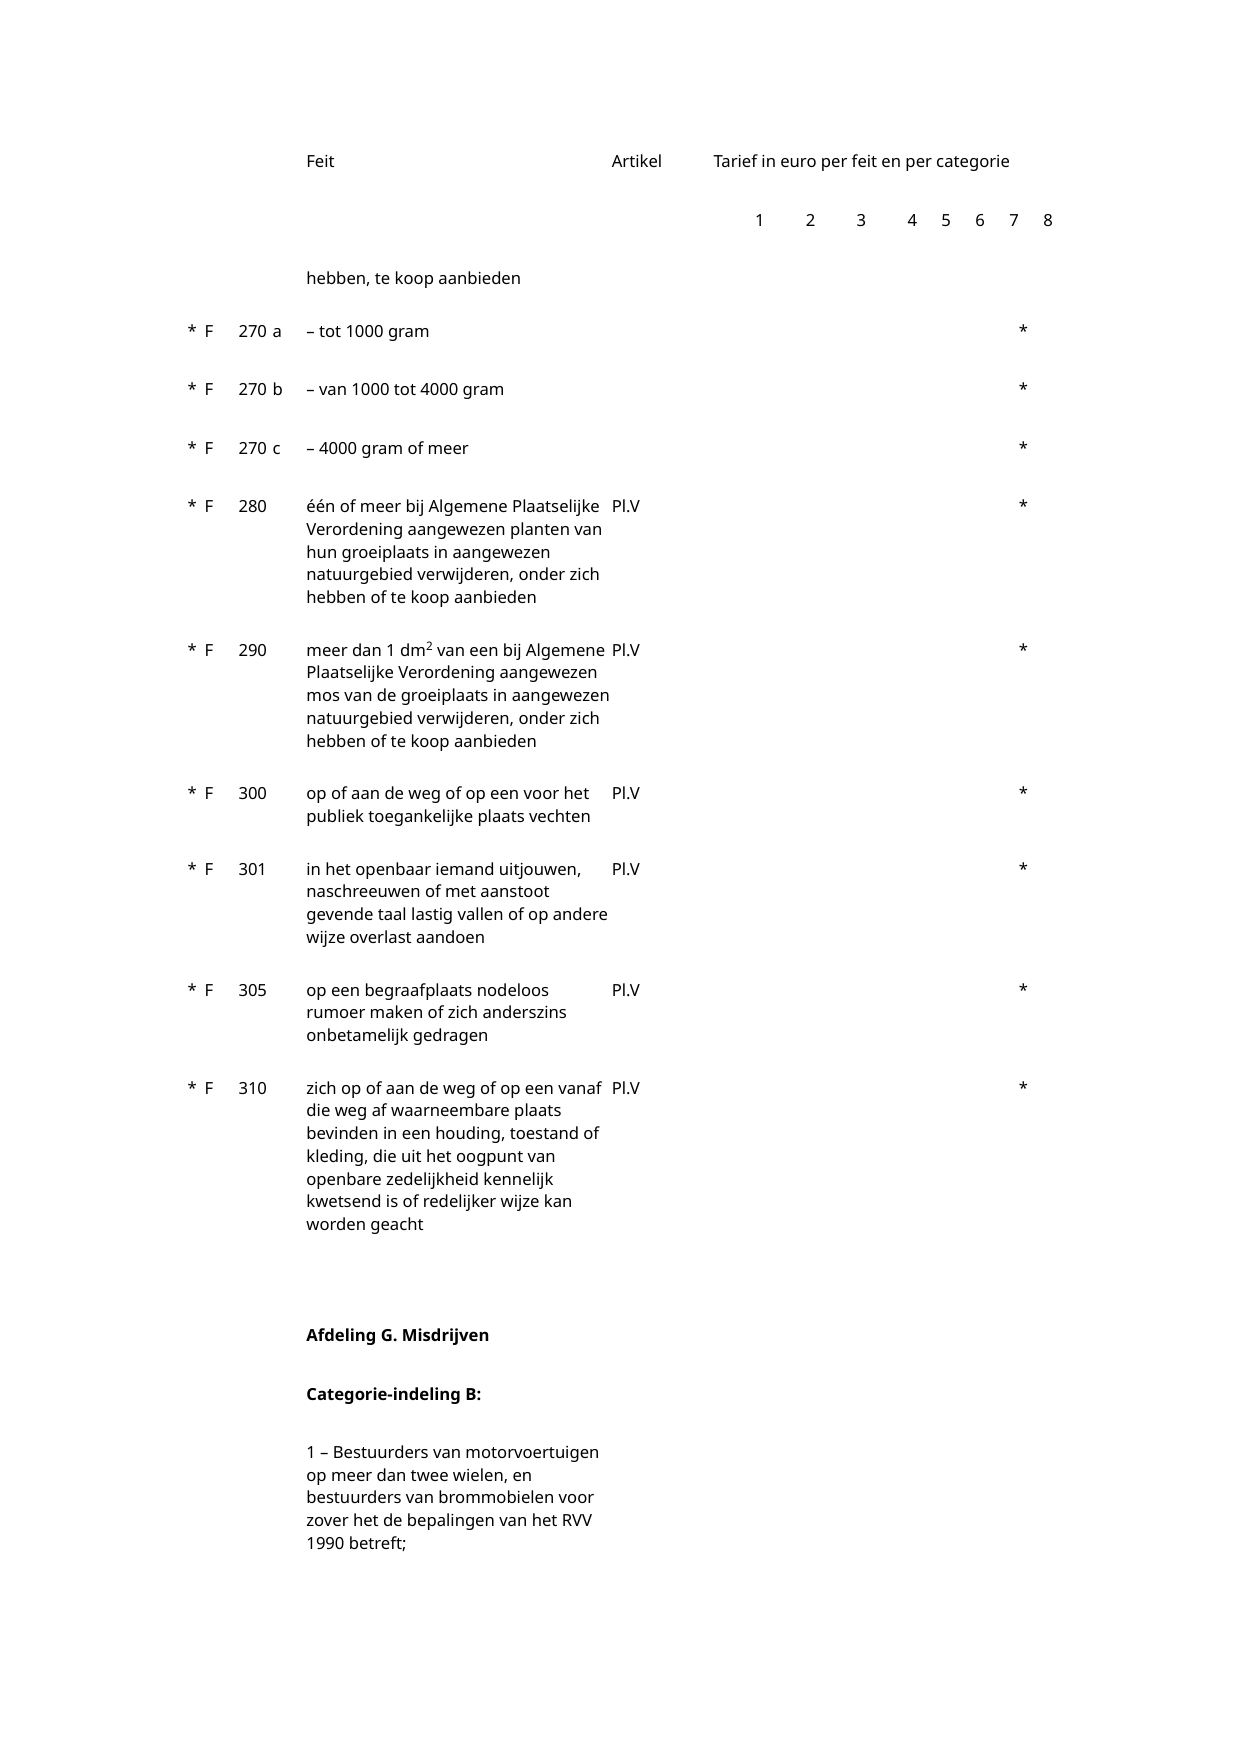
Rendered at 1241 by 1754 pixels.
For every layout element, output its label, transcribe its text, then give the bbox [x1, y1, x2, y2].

table_cell [764, 1441, 815, 1584]
table_cell [985, 1265, 1019, 1324]
table_cell [917, 858, 951, 978]
table_cell [866, 858, 917, 978]
table_cell * [1019, 495, 1053, 638]
table_cell [272, 267, 306, 319]
table_cell [866, 320, 917, 378]
table_cell * [188, 320, 204, 378]
table_cell 305 [238, 978, 272, 1076]
table_cell [713, 1441, 764, 1584]
table_cell [917, 1265, 951, 1324]
table_cell [713, 1382, 764, 1441]
table_cell [272, 495, 306, 638]
table_cell [951, 267, 985, 319]
table_cell F [204, 378, 238, 436]
table_cell [1019, 1441, 1053, 1584]
table_cell 1 – Bestuurders van motorvoertuigen op meer dan twee wielen, en bestuurders van brommobielen voor zover het de bepalingen van het RVV 1990 betreft; [306, 1441, 612, 1584]
table_cell [713, 495, 764, 638]
table_cell 3 [815, 209, 866, 267]
table_cell [188, 1441, 204, 1584]
table_cell [815, 1265, 866, 1324]
table_cell [951, 782, 985, 857]
table_cell 2 [764, 209, 815, 267]
table_cell * [1019, 436, 1053, 495]
table_cell [866, 1076, 917, 1265]
table_cell [713, 1265, 764, 1324]
table_cell [815, 1076, 866, 1265]
table_cell [272, 1265, 306, 1324]
table_cell [713, 320, 764, 378]
table_cell F [204, 782, 238, 857]
table_cell [612, 436, 713, 495]
table_cell [815, 782, 866, 857]
table_cell [815, 378, 866, 436]
table_header Artikel [612, 150, 713, 208]
table_cell 280 [238, 495, 272, 638]
table_cell [985, 1324, 1019, 1382]
table_cell * [1019, 320, 1053, 378]
table_cell [951, 1441, 985, 1584]
table_header [238, 150, 272, 208]
table_cell [917, 495, 951, 638]
table_cell 4 [866, 209, 917, 267]
table_cell [951, 378, 985, 436]
table_cell [272, 1076, 306, 1265]
table_cell [188, 209, 204, 267]
table_cell [764, 1265, 815, 1324]
table_cell F [204, 1076, 238, 1265]
table_cell [917, 1076, 951, 1265]
table_cell [917, 436, 951, 495]
table_cell in het openbaar iemand uitjouwen, naschreeuwen of met aanstoot gevende taal lastig vallen of op andere wijze overlast aandoen [306, 858, 612, 978]
table_cell 1 [713, 209, 764, 267]
table_cell a [272, 320, 306, 378]
table_cell [713, 858, 764, 978]
table_cell [815, 495, 866, 638]
table_cell [985, 378, 1019, 436]
table_cell [985, 436, 1019, 495]
table_cell [951, 320, 985, 378]
table_cell [951, 858, 985, 978]
table_cell [272, 858, 306, 978]
table_cell * [188, 782, 204, 857]
table_cell [985, 782, 1019, 857]
table_cell [764, 320, 815, 378]
table_cell F [204, 858, 238, 978]
table_cell [917, 267, 951, 319]
table_cell [204, 1441, 238, 1584]
table_cell [866, 436, 917, 495]
table_cell één of meer bij Algemene Plaatselijke Verordening aangewezen planten van hun groeiplaats in aangewezen natuurgebied verwijderen, onder zich hebben of te koop aanbieden [306, 495, 612, 638]
table_cell [238, 209, 272, 267]
table_cell [815, 639, 866, 782]
table_cell 5 [917, 209, 951, 267]
table_cell * [1019, 378, 1053, 436]
table_cell [917, 320, 951, 378]
table_cell * [1019, 639, 1053, 782]
table_cell [272, 782, 306, 857]
table_cell [204, 1324, 238, 1382]
table_cell [272, 639, 306, 782]
table_cell [764, 1382, 815, 1441]
table_cell [764, 639, 815, 782]
table_cell [272, 1382, 306, 1441]
table_cell 270 [238, 436, 272, 495]
table_cell [764, 267, 815, 319]
table_cell 8 [1019, 209, 1053, 267]
table_cell [985, 858, 1019, 978]
table_cell [866, 378, 917, 436]
table_cell F [204, 978, 238, 1076]
table_cell hebben, te koop aanbieden [306, 267, 612, 319]
table_cell * [1019, 782, 1053, 857]
table_cell [917, 639, 951, 782]
table_cell [713, 782, 764, 857]
table_cell c [272, 436, 306, 495]
table_cell [238, 1265, 272, 1324]
table_cell [866, 978, 917, 1076]
table_cell * [188, 1076, 204, 1265]
table_cell Afdeling G. Misdrijven [306, 1324, 612, 1382]
table_cell * [188, 639, 204, 782]
table_header [188, 150, 204, 208]
table_cell [764, 978, 815, 1076]
table_cell [866, 639, 917, 782]
table_cell [985, 639, 1019, 782]
table_cell [204, 209, 238, 267]
table_header [204, 150, 238, 208]
table_cell [306, 1265, 612, 1324]
table_cell [985, 1382, 1019, 1441]
table_cell [612, 1441, 713, 1584]
table_cell [238, 1441, 272, 1584]
table_cell [764, 1076, 815, 1265]
table_cell [612, 1324, 713, 1382]
table_cell [238, 1382, 272, 1441]
table_cell [188, 267, 204, 319]
table_cell [612, 209, 713, 267]
table_cell [815, 1382, 866, 1441]
table_cell [1019, 1265, 1053, 1324]
table_cell [917, 782, 951, 857]
table_cell [951, 1265, 985, 1324]
table_cell [985, 1076, 1019, 1265]
table_cell [764, 858, 815, 978]
table_cell – tot 1000 gram [306, 320, 612, 378]
table_cell Pl.V [612, 639, 713, 782]
table_cell [951, 1382, 985, 1441]
table_cell op of aan de weg of op een voor het publiek toegankelijke plaats vechten [306, 782, 612, 857]
table_cell [815, 978, 866, 1076]
table_cell Pl.V [612, 858, 713, 978]
table_cell [272, 1324, 306, 1382]
table_cell [204, 1382, 238, 1441]
table_cell [815, 267, 866, 319]
table_cell [866, 1441, 917, 1584]
table_cell [713, 1324, 764, 1382]
table_cell [764, 378, 815, 436]
table_cell F [204, 436, 238, 495]
table_cell [917, 978, 951, 1076]
table_cell [1019, 267, 1053, 319]
table_cell [917, 1324, 951, 1382]
table_cell [713, 978, 764, 1076]
table_cell [272, 209, 306, 267]
table_cell [188, 1382, 204, 1441]
table_cell [985, 978, 1019, 1076]
table_cell [951, 495, 985, 638]
table_cell [815, 436, 866, 495]
table_cell [204, 1265, 238, 1324]
table_cell Categorie-indeling B: [306, 1382, 612, 1441]
table_cell [951, 978, 985, 1076]
table_cell [917, 378, 951, 436]
table_cell F [204, 320, 238, 378]
table_cell [713, 639, 764, 782]
table_cell – van 1000 tot 4000 gram [306, 378, 612, 436]
table_cell [951, 639, 985, 782]
table_cell [764, 436, 815, 495]
table_cell [272, 978, 306, 1076]
table_cell [612, 1265, 713, 1324]
table_cell 300 [238, 782, 272, 857]
table_cell [764, 782, 815, 857]
table_cell * [1019, 1076, 1053, 1265]
table_cell meer dan 1 dm2 van een bij Algemene Plaatselijke Verordening aangewezen mos van de groeiplaats in aangewezen natuurgebied verwijderen, onder zich hebben of te koop aanbieden [306, 639, 612, 782]
table_cell [951, 1076, 985, 1265]
table_cell [866, 267, 917, 319]
table_cell 6 [951, 209, 985, 267]
table_cell [204, 267, 238, 319]
table_cell [1019, 1324, 1053, 1382]
table_cell [951, 436, 985, 495]
table_cell [866, 1382, 917, 1441]
table_cell b [272, 378, 306, 436]
table_cell [815, 320, 866, 378]
table_cell [985, 267, 1019, 319]
table_header Feit [306, 150, 612, 208]
table_cell * [1019, 978, 1053, 1076]
table_cell [866, 1324, 917, 1382]
table_header Tarief in euro per feit en per categorie [713, 150, 1053, 208]
table_cell 310 [238, 1076, 272, 1265]
table_cell [612, 267, 713, 319]
table_cell Pl.V [612, 495, 713, 638]
table_cell [713, 378, 764, 436]
table_cell [764, 1324, 815, 1382]
table_cell [713, 436, 764, 495]
table_cell [985, 320, 1019, 378]
table_cell [815, 1441, 866, 1584]
table_cell [917, 1382, 951, 1441]
table_cell 270 [238, 320, 272, 378]
table_cell op een begraafplaats nodeloos rumoer maken of zich anderszins onbetamelijk gedragen [306, 978, 612, 1076]
table_cell [612, 378, 713, 436]
table_cell * [188, 436, 204, 495]
table_cell [612, 1382, 713, 1441]
table_cell [985, 1441, 1019, 1584]
table_cell [238, 1324, 272, 1382]
table_cell [1019, 1382, 1053, 1441]
table_cell [951, 1324, 985, 1382]
table_cell * [1019, 858, 1053, 978]
table_cell Pl.V [612, 978, 713, 1076]
table_cell [713, 1076, 764, 1265]
table_cell [188, 1324, 204, 1382]
table_cell 7 [985, 209, 1019, 267]
table_cell [188, 1265, 204, 1324]
table_cell Pl.V [612, 1076, 713, 1265]
table_header [272, 150, 306, 208]
table_cell [985, 495, 1019, 638]
table_cell [866, 495, 917, 638]
table_cell [612, 320, 713, 378]
table_cell – 4000 gram of meer [306, 436, 612, 495]
table_cell [866, 1265, 917, 1324]
table_cell Pl.V [612, 782, 713, 857]
table_cell [272, 1441, 306, 1584]
table_cell * [188, 378, 204, 436]
table_cell zich op of aan de weg of op een vanaf die weg af waarneembare plaats bevinden in een houding, toestand of kleding, die uit het oogpunt van openbare zedelijkheid kennelijk kwetsend is of redelijker wijze kan worden geacht [306, 1076, 612, 1265]
table_cell * [188, 495, 204, 638]
table_cell [815, 858, 866, 978]
table_cell [713, 267, 764, 319]
table_cell F [204, 495, 238, 638]
table_cell 290 [238, 639, 272, 782]
table_cell [917, 1441, 951, 1584]
table_cell F [204, 639, 238, 782]
table_cell [306, 209, 612, 267]
table_cell [238, 267, 272, 319]
table_cell [815, 1324, 866, 1382]
table_cell 301 [238, 858, 272, 978]
table_cell [866, 782, 917, 857]
table_cell * [188, 858, 204, 978]
table_cell 270 [238, 378, 272, 436]
table_cell [764, 495, 815, 638]
table_cell * [188, 978, 204, 1076]
